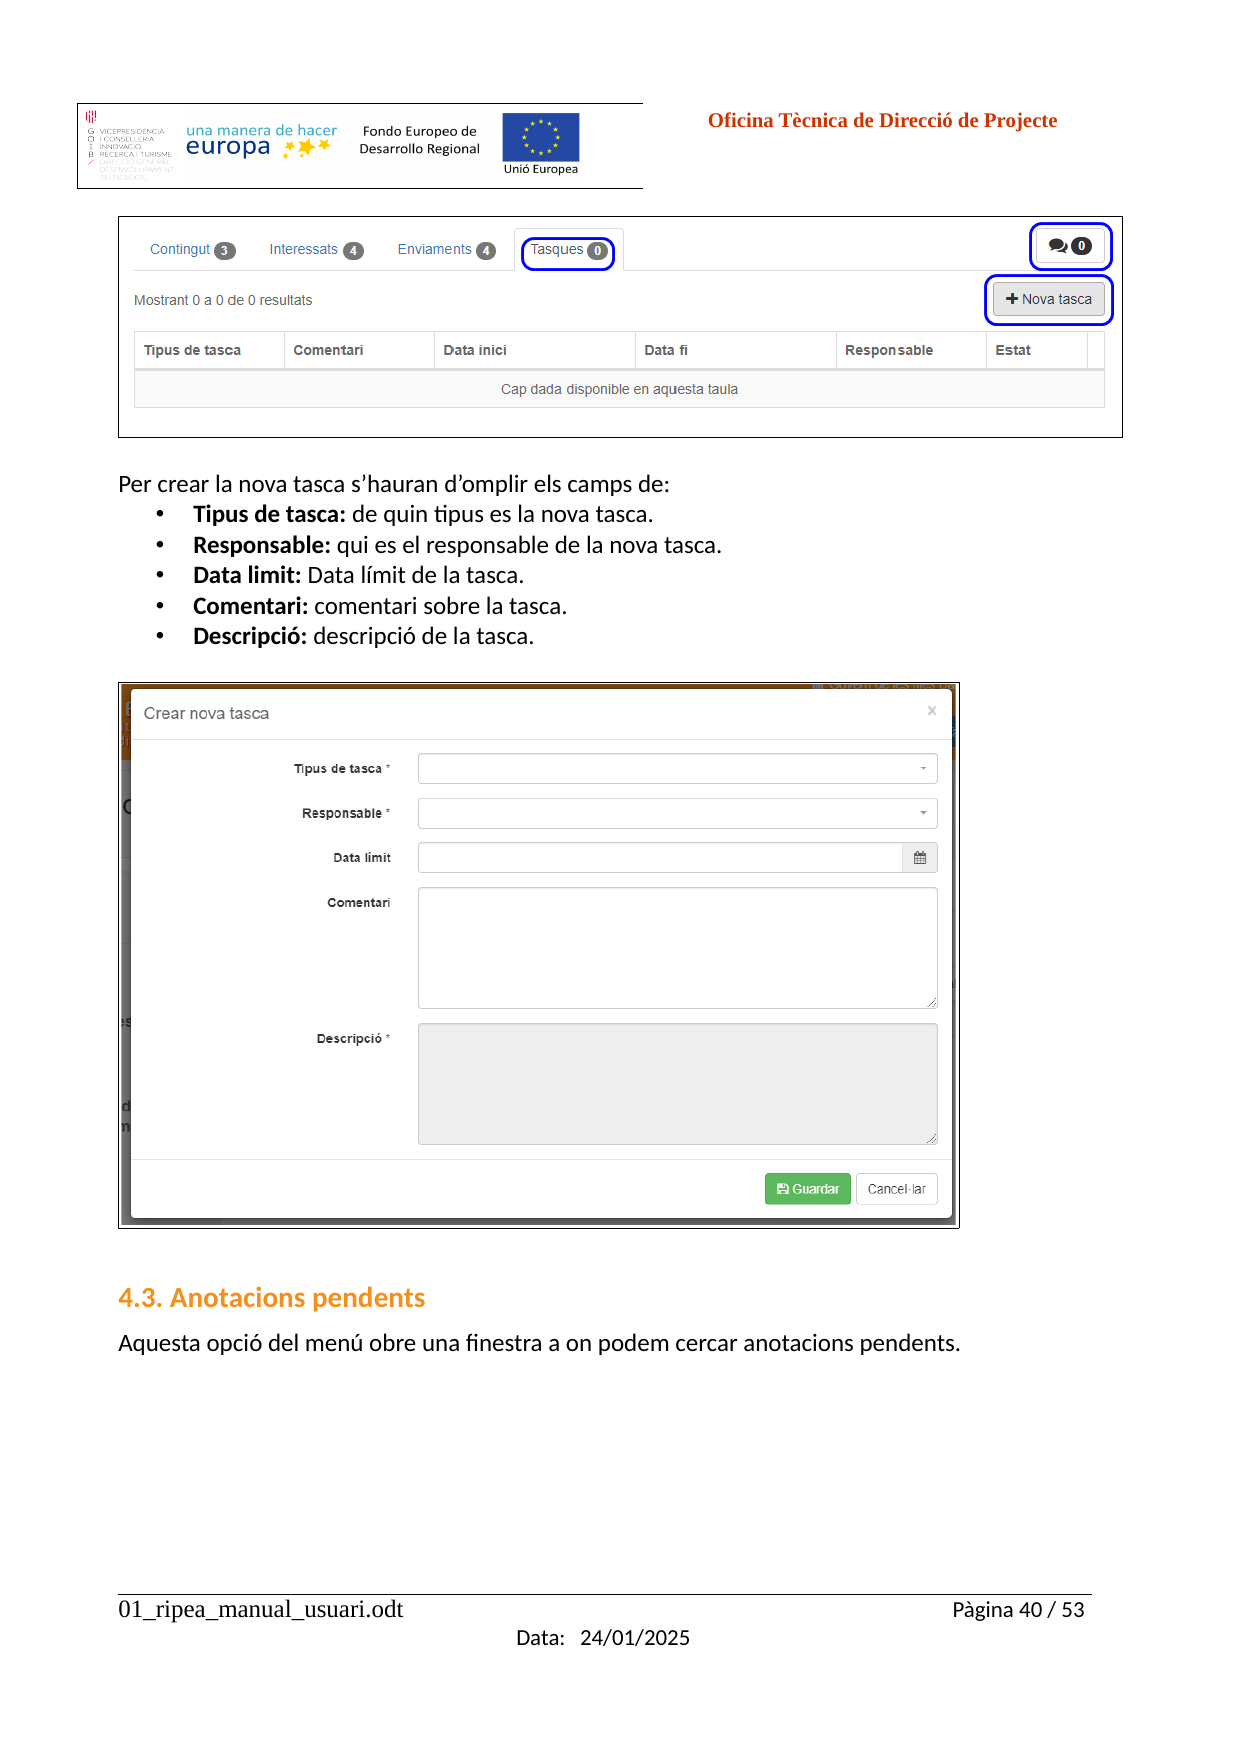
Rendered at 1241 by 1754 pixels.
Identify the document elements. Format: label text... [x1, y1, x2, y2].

text Aquesta opció del menú obre una finestra a on podem cercar anotacions pendents. [118, 1327, 1122, 1358]
list Descripció: descripció de la tasca. [156, 621, 1122, 651]
text Per crear la nova tasca s’hauran d’omplir els camps de: [118, 468, 1122, 498]
list Tipus de tasca: de quin tipus es la nova tasca. [156, 498, 1122, 529]
list Data limit: Data límit de la tasca. [156, 559, 1122, 590]
subtitle 4.3. Anotacions pendents [118, 1279, 1122, 1314]
list Responsable: qui es el responsable de la nova tasca. [156, 529, 1122, 559]
list Comentari: comentari sobre la tasca. [156, 590, 1122, 621]
picture [82, 108, 178, 182]
picture [121, 219, 1119, 435]
picture [184, 108, 585, 182]
picture [121, 684, 956, 1225]
